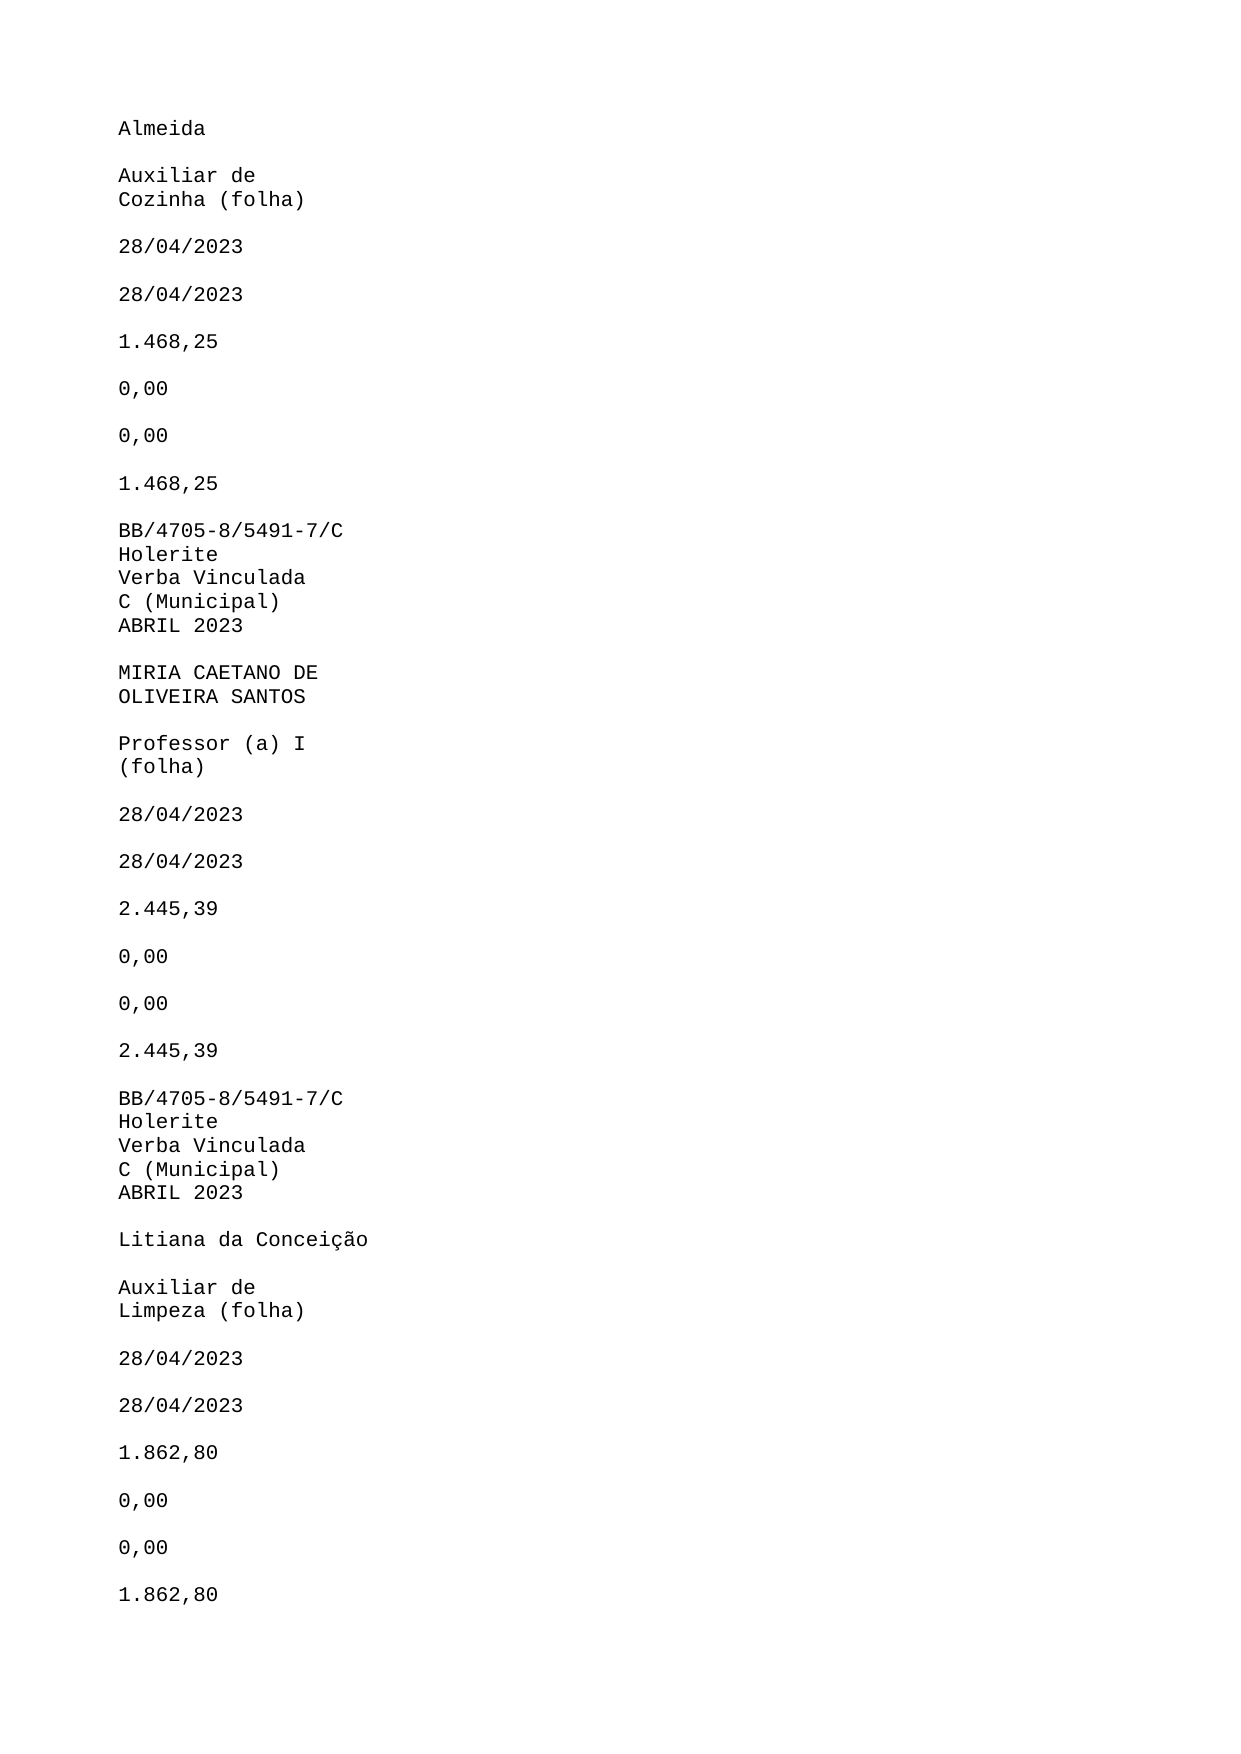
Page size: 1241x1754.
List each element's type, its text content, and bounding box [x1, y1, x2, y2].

text Verba Vinculada [118, 1135, 1122, 1158]
text Verba Vinculada [118, 567, 1122, 591]
text 28/04/2023 [118, 851, 1122, 875]
text Auxiliar de [118, 165, 1122, 189]
text (folha) [118, 757, 1122, 780]
text 1.468,25 [118, 331, 1122, 354]
text 28/04/2023 [118, 236, 1122, 260]
text 0,00 [118, 1489, 1122, 1513]
text 2.445,39 [118, 1040, 1122, 1064]
text 1.862,80 [118, 1584, 1122, 1608]
text 1.468,25 [118, 473, 1122, 496]
text BB/4705-8/5491-7/C [118, 520, 1122, 544]
text ABRIL 2023 [118, 615, 1122, 638]
text Cozinha (folha) [118, 189, 1122, 213]
text MIRIA CAETANO DE [118, 662, 1122, 686]
text Limpeza (folha) [118, 1300, 1122, 1324]
text 28/04/2023 [118, 804, 1122, 827]
text OLIVEIRA SANTOS [118, 686, 1122, 709]
text Almeida [118, 118, 1122, 142]
text Litiana da Conceição [118, 1229, 1122, 1253]
text BB/4705-8/5491-7/C [118, 1088, 1122, 1111]
text C (Municipal) [118, 1158, 1122, 1182]
text Holerite [118, 1111, 1122, 1135]
text 1.862,80 [118, 1442, 1122, 1466]
text 0,00 [118, 1537, 1122, 1561]
text 2.445,39 [118, 898, 1122, 922]
text 28/04/2023 [118, 1348, 1122, 1371]
text ABRIL 2023 [118, 1182, 1122, 1206]
text 0,00 [118, 993, 1122, 1017]
text Holerite [118, 544, 1122, 567]
text 0,00 [118, 426, 1122, 449]
text 28/04/2023 [118, 1395, 1122, 1419]
text Auxiliar de [118, 1277, 1122, 1300]
text 0,00 [118, 946, 1122, 969]
text C (Municipal) [118, 591, 1122, 615]
text Professor (a) I [118, 733, 1122, 757]
text 28/04/2023 [118, 284, 1122, 307]
text 0,00 [118, 378, 1122, 402]
